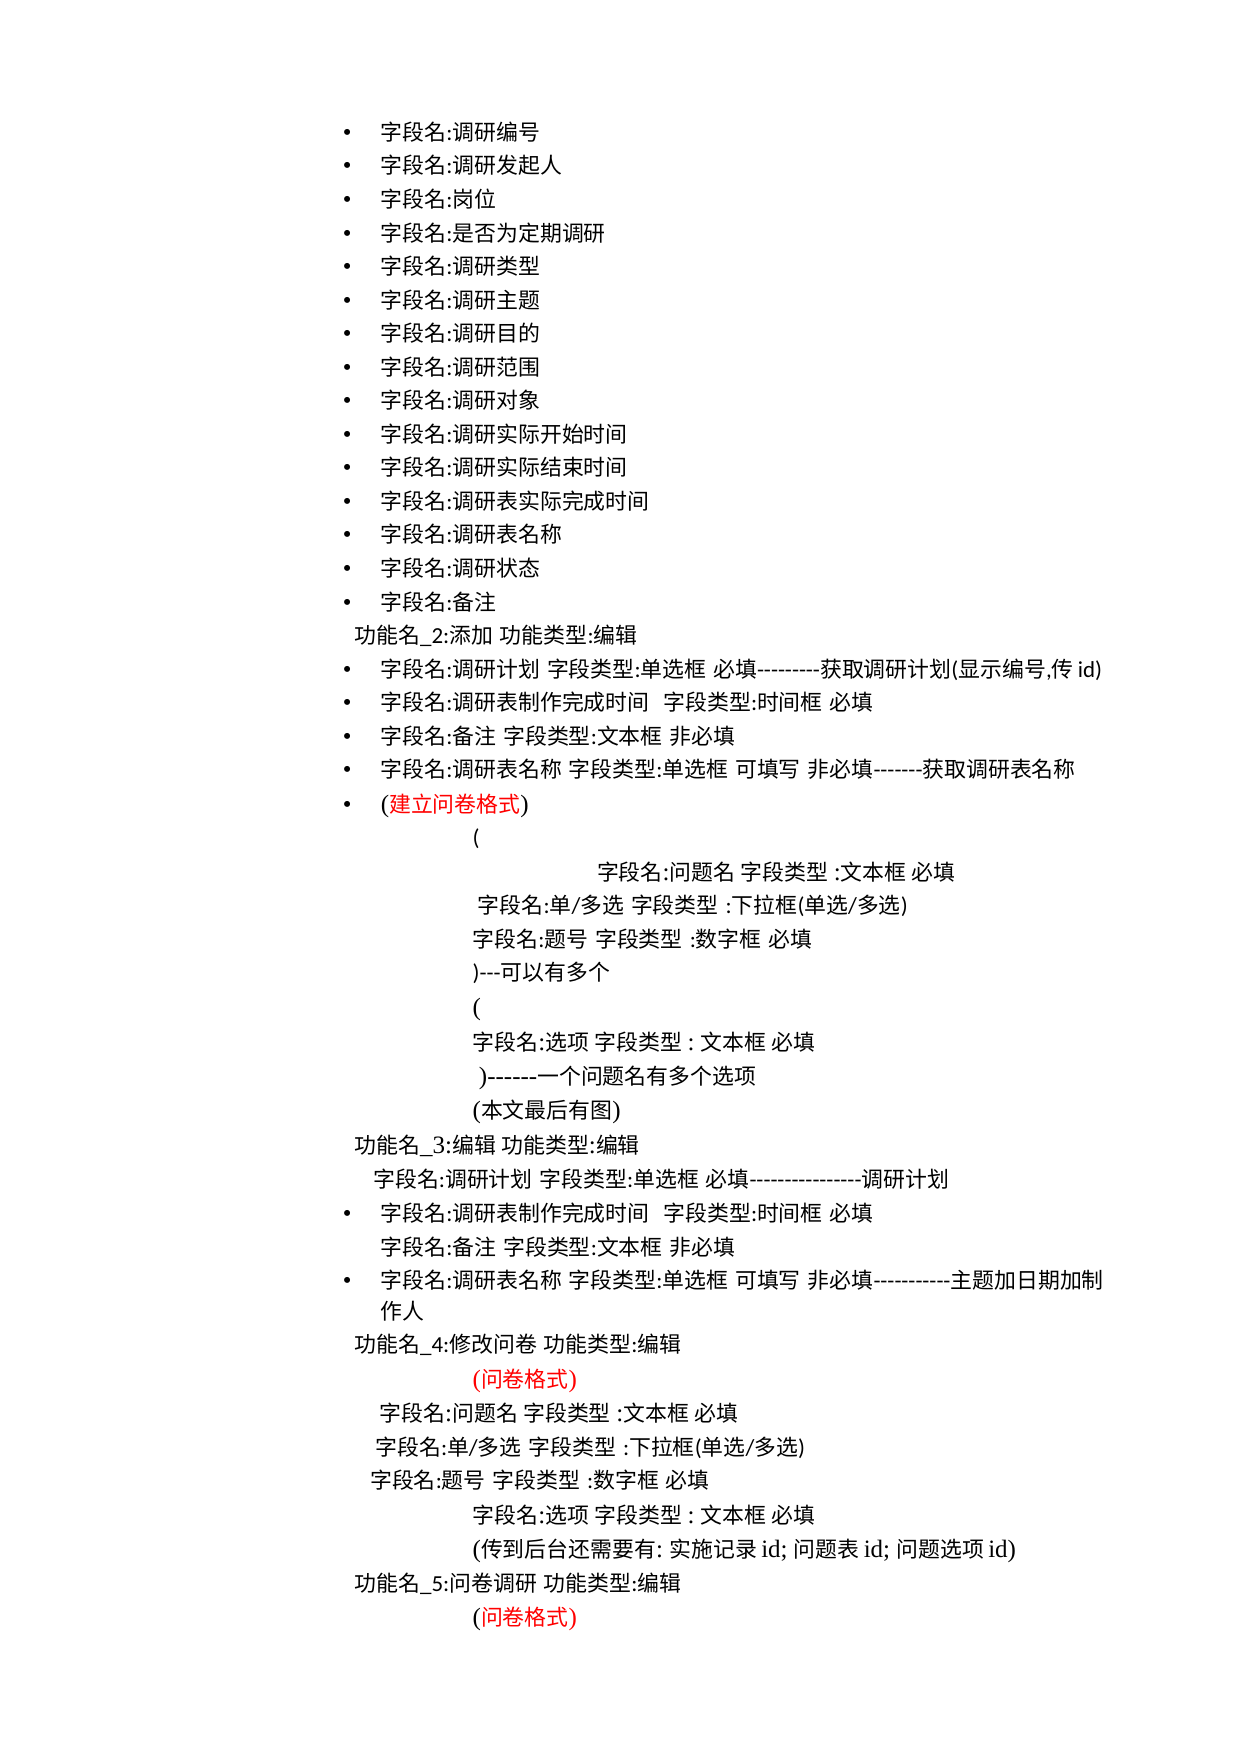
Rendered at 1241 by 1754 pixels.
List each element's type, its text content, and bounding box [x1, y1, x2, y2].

text ( [118, 992, 1122, 1021]
list 字段名:调研计划 字段类型:单选框 必填---------获取调研计划(显示编号,传id) [343, 655, 1122, 683]
list (建立问卷格式) [343, 789, 1122, 818]
list 字段名:调研状态 [343, 554, 1122, 582]
text 字段名:题号 字段类型 :数字框 必填 [118, 925, 1122, 953]
text )---可以有多个 [118, 958, 1122, 987]
list 字段名:调研发起人 [343, 152, 1122, 180]
list 字段名:是否为定期调研 [343, 219, 1122, 247]
text 字段名:问题名 字段类型 :文本框 必填 [118, 1398, 1122, 1427]
text ( [118, 823, 1122, 851]
list 字段名:调研表制作完成时间 字段类型:时间框 必填 [343, 1199, 1122, 1227]
list 字段名:调研表名称 [343, 521, 1122, 549]
text 功能名_2:添加 功能类型:编辑 [118, 621, 1122, 649]
list 字段名:调研目的 [343, 319, 1122, 347]
list 字段名:岗位 [343, 185, 1122, 213]
list 字段名:调研编号 [343, 118, 1122, 146]
text 字段名:选项 字段类型 : 文本框 必填 [118, 1027, 1122, 1055]
text 功能名_4:修改问卷 功能类型:编辑 [118, 1330, 1122, 1358]
text 字段名:单/多选 字段类型 :下拉框(单选/多选) [118, 1433, 1122, 1461]
list 字段名:调研范围 [343, 353, 1122, 381]
text 字段名:问题名 字段类型 :文本框 必填 [118, 857, 1122, 886]
text 字段名:调研计划 字段类型:单选框 必填----------------调研计划 [118, 1164, 1122, 1193]
list 字段名:调研表名称 字段类型:单选框 可填写 非必填-------获取调研表名称 [343, 755, 1122, 783]
list 字段名:调研主题 [343, 286, 1122, 314]
list 字段名:调研表实际完成时间 [343, 487, 1122, 515]
text 字段名:单/多选 字段类型 :下拉框(单选/多选) [118, 891, 1122, 919]
list 字段名:调研对象 [343, 386, 1122, 414]
text )------一个问题名有多个选项 [118, 1061, 1122, 1090]
list 字段名:调研实际开始时间 [343, 420, 1122, 448]
text 字段名:选项 字段类型 : 文本框 必填 [118, 1500, 1122, 1528]
list 字段名:调研表名称 字段类型:单选框 可填写 非必填-----------主题加日期加制作人 [343, 1266, 1122, 1325]
list 字段名:备注 字段类型:文本框 非必填 [343, 1233, 1122, 1261]
list 字段名:调研实际结束时间 [343, 453, 1122, 482]
list 字段名:调研类型 [343, 252, 1122, 280]
text (问卷格式) [118, 1364, 1122, 1392]
text 功能名_3:编辑 功能类型:编辑 [118, 1130, 1122, 1159]
text (本文最后有图) [118, 1096, 1122, 1124]
text (问卷格式) [118, 1602, 1122, 1631]
list 字段名:备注 [343, 588, 1122, 616]
list 字段名:备注 字段类型:文本框 非必填 [343, 722, 1122, 750]
text 功能名_5:问卷调研 功能类型:编辑 [118, 1569, 1122, 1597]
list 字段名:调研表制作完成时间 字段类型:时间框 必填 [343, 688, 1122, 716]
text (传到后台还需要有: 实施记录id; 问题表id; 问题选项id) [118, 1534, 1122, 1563]
text 字段名:题号 字段类型 :数字框 必填 [118, 1466, 1122, 1494]
